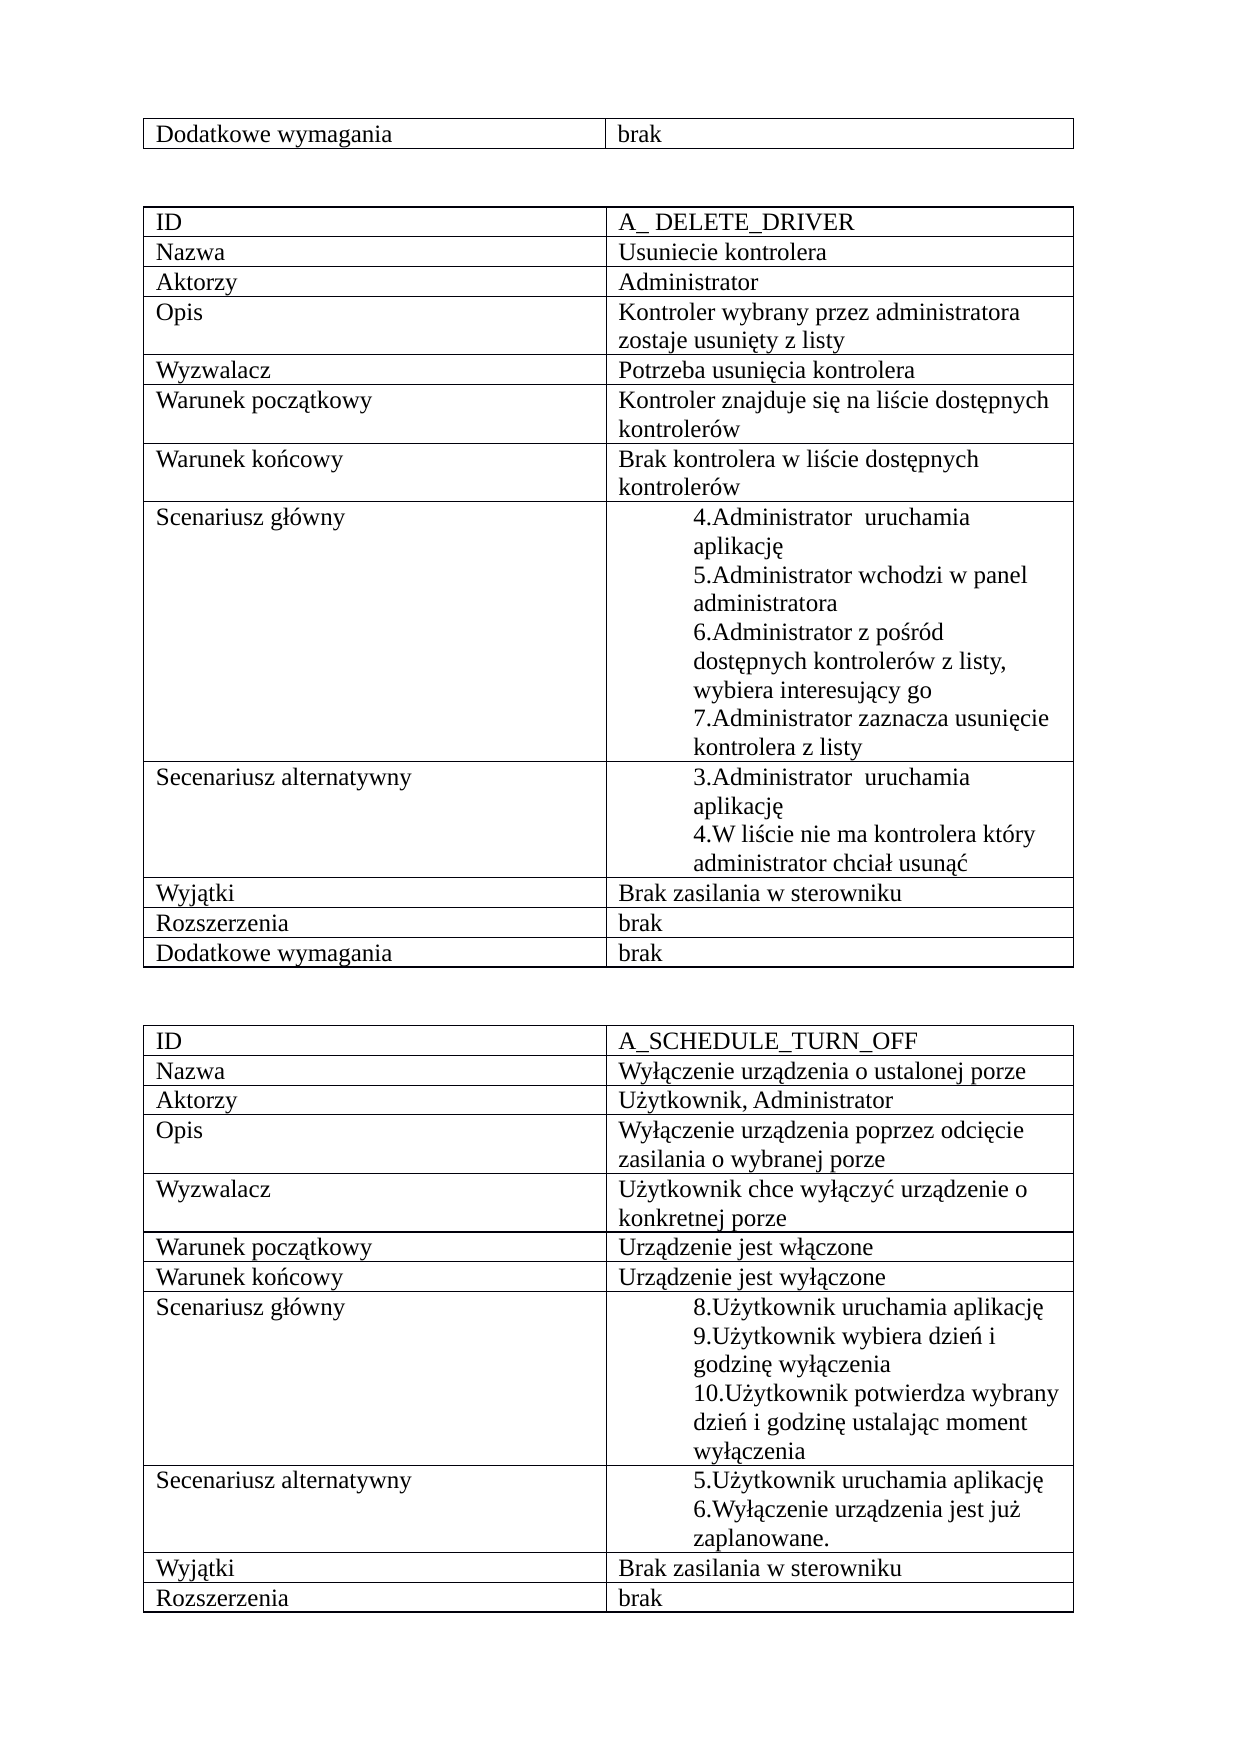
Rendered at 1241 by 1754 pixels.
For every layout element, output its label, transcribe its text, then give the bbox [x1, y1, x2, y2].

table_cell Użytkownik uruchamia aplikację Wyłączenie urządzenia jest już zaplanowane. [607, 1466, 1073, 1552]
table_cell Nazwa [144, 237, 606, 266]
table_cell Urządzenie jest wyłączone [607, 1262, 1073, 1291]
table_cell brak [607, 938, 1073, 966]
table_cell Opis [144, 297, 606, 354]
table_cell Nazwa [144, 1056, 606, 1084]
table_cell Opis [144, 1115, 606, 1173]
table_cell Kontroler znajduje się na liście dostępnych kontrolerów [607, 385, 1073, 443]
table_cell Rozszerzenia [144, 908, 606, 937]
table_header A_ DELETE_DRIVER [607, 208, 1073, 236]
table_cell Użytkownik chce wyłączyć urządzenie o konkretnej porze [607, 1174, 1073, 1231]
table_cell Wyłączenie urządzenia poprzez odcięcie zasilania o wybranej porze [607, 1115, 1073, 1173]
table_cell Wyjątki [144, 1553, 606, 1582]
table_header A_SCHEDULE_TURN_OFF [607, 1026, 1073, 1055]
table_cell Brak zasilania w sterowniku [607, 878, 1073, 907]
table_cell Warunek końcowy [144, 1262, 606, 1291]
table_cell Kontroler wybrany przez administratora zostaje usunięty z listy [607, 297, 1073, 354]
table_cell Urządzenie jest włączone [607, 1233, 1073, 1261]
table_cell Secenariusz alternatywny [144, 762, 606, 877]
table_cell Użytkownik, Administrator [607, 1086, 1073, 1114]
table_cell Administrator uruchamia aplikację W liście nie ma kontrolera który administrator chciał usunąć [607, 762, 1073, 877]
table_cell Potrzeba usunięcia kontrolera [607, 355, 1073, 384]
table_cell brak [607, 908, 1073, 937]
table_cell Aktorzy [144, 1086, 606, 1114]
table_cell Dodatkowe wymagania [144, 119, 605, 148]
table_cell Wyłączenie urządzenia o ustalonej porze [607, 1056, 1073, 1084]
table_cell Wyjątki [144, 878, 606, 907]
table_cell Aktorzy [144, 267, 606, 296]
table_cell brak [606, 119, 1073, 148]
table_cell Rozszerzenia [144, 1583, 606, 1611]
table_header ID [144, 208, 606, 236]
table_cell Administrator [607, 267, 1073, 296]
table_cell Dodatkowe wymagania [144, 938, 606, 966]
table_cell Usuniecie kontrolera [607, 237, 1073, 266]
table_cell Użytkownik uruchamia aplikację Użytkownik wybiera dzień i godzinę wyłączenia Użytkownik potwierdza wybrany dzień i godzinę ustalając moment wyłączenia [607, 1292, 1073, 1464]
table_header ID [144, 1026, 606, 1055]
table_cell Warunek początkowy [144, 1233, 606, 1261]
table_cell Wyzwalacz [144, 355, 606, 384]
table_cell Wyzwalacz [144, 1174, 606, 1231]
table_cell Administrator uruchamia aplikację Administrator wchodzi w panel administratora Administrator z pośród dostępnych kontrolerów z listy, wybiera interesujący go Administrator zaznacza usunięcie kontrolera z listy [607, 502, 1073, 761]
table_cell Scenariusz główny [144, 502, 606, 761]
table_cell Warunek początkowy [144, 385, 606, 443]
table_cell Secenariusz alternatywny [144, 1466, 606, 1552]
table_cell Brak kontrolera w liście dostępnych kontrolerów [607, 444, 1073, 501]
table_cell Warunek końcowy [144, 444, 606, 501]
table_cell Scenariusz główny [144, 1292, 606, 1464]
table_cell brak [607, 1583, 1073, 1611]
table_cell Brak zasilania w sterowniku [607, 1553, 1073, 1582]
